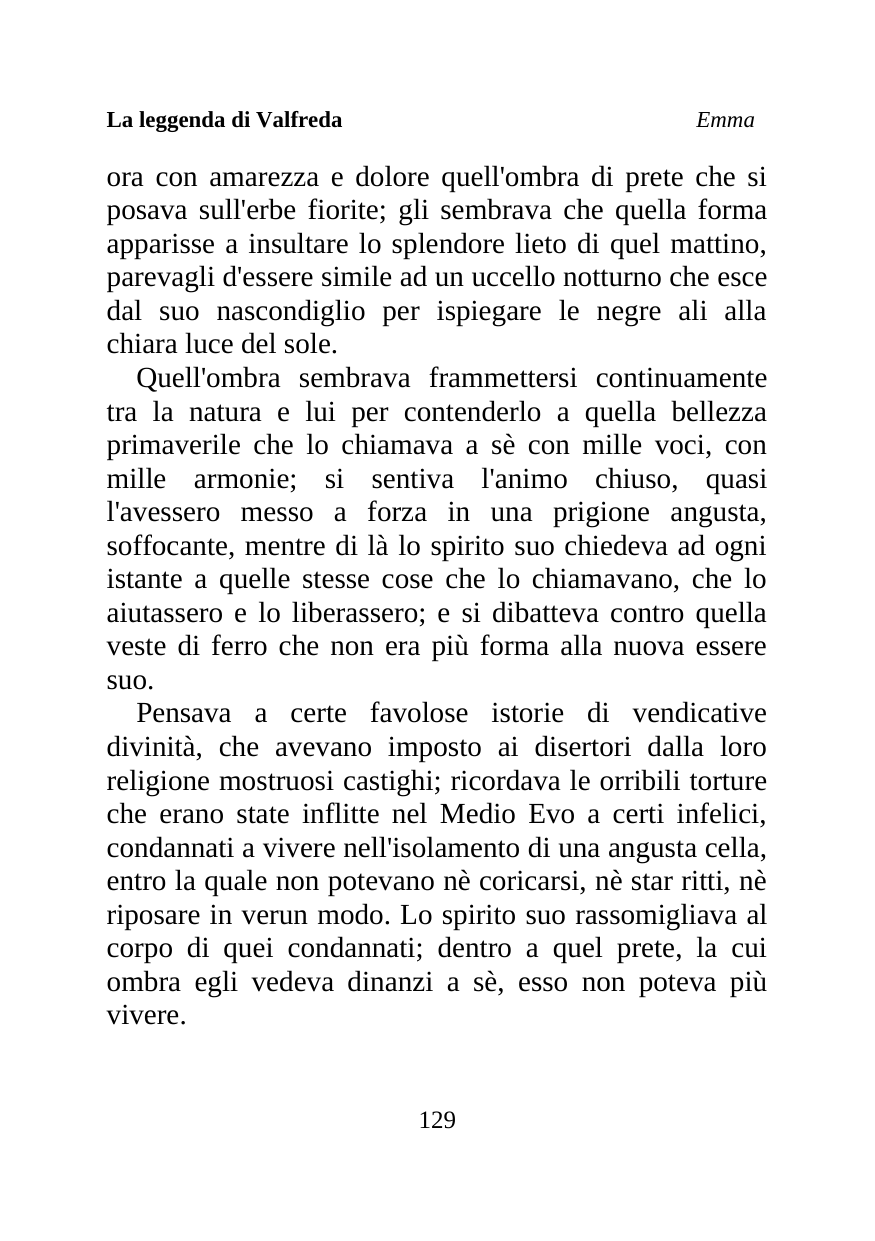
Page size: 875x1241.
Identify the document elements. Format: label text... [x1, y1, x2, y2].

text Quell'ombra sembrava frammettersi continuamente tra la natura e lui per contenderlo a quella bellezza primaverile che lo chiamava a sè con mille voci, con mille armonie; si sentiva l'animo chiuso, quasi l'avessero messo a forza in una prigione angusta, soffocante, mentre di là lo spirito suo chiedeva ad ogni istante a quelle stesse cose che lo chiamavano, che lo aiutassero e lo liberassero; e si dibatteva contro quella veste di ferro che non era più forma alla nuova essere suo. [106, 360, 768, 696]
text Pensava a certe favolose istorie di vendicative divinità, che avevano imposto ai disertori dalla loro religione mostruosi castighi; ricordava le orribili torture che erano state inflitte nel Medio Evo a certi infelici, condannati a vivere nell'isolamento di una angusta cella, entro la quale non potevano nè coricarsi, nè star ritti, nè riposare in verun modo. Lo spirito suo rassomigliava al corpo di quei condannati; dentro a quel prete, la cui ombra egli vedeva dinanzi a sè, esso non poteva più vivere. [106, 696, 768, 1031]
text ora con amarezza e dolore quell'ombra di prete che si posava sull'erbe fiorite; gli sembrava che quella forma apparisse a insultare lo splendore lieto di quel mattino, parevagli d'essere simile ad un uccello notturno che esce dal suo nascondiglio per ispiegare le negre ali alla chiara luce del sole. [106, 159, 768, 360]
